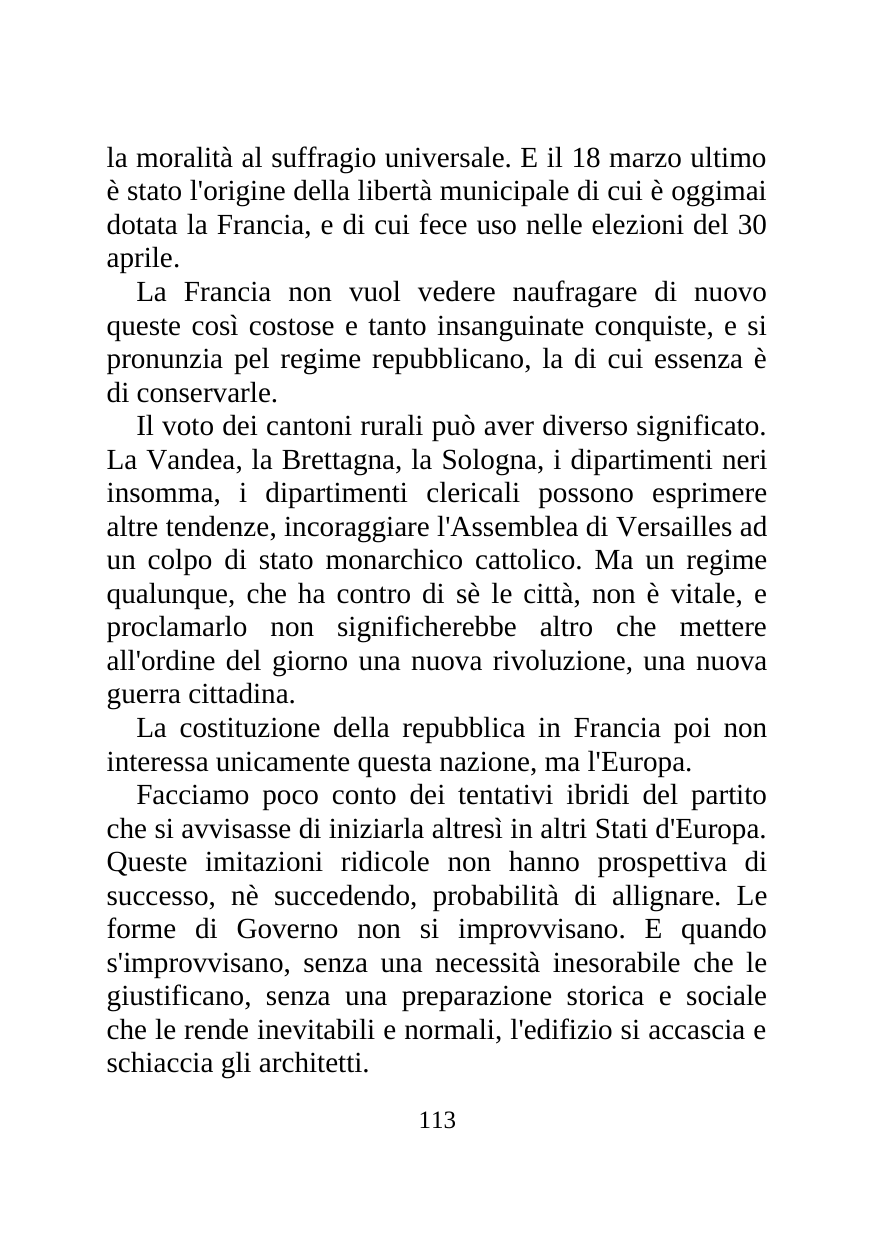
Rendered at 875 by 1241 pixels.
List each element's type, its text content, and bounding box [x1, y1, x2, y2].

text La Francia non vuol vedere naufragare di nuovo queste così costose e tanto insanguinate conquiste, e si pronunzia pel regime repubblicano, la di cui essenza è di conservarle. [106, 274, 768, 408]
text La costituzione della repubblica in Francia poi non interessa unicamente questa nazione, ma l'Europa. [106, 710, 768, 777]
text Facciamo poco conto dei tentativi ibridi del partito che si avvisasse di iniziarla altresì in altri Stati d'Europa. Queste imitazioni ridicole non hanno prospettiva di successo, nè succedendo, probabilità di allignare. Le forme di Governo non si improvvisano. E quando s'improvvisano, senza una necessità inesorabile che le giustificano, senza una preparazione storica e sociale che le rende inevitabili e normali, l'edifizio si accascia e schiaccia gli architetti. [106, 777, 768, 1079]
text la moralità al suffragio universale. E il 18 marzo ultimo è stato l'origine della libertà municipale di cui è oggimai dotata la Francia, e di cui fece uso nelle elezioni del 30 aprile. [106, 140, 768, 274]
text Il voto dei cantoni rurali può aver diverso significato. La Vandea, la Brettagna, la Sologna, i dipartimenti neri insomma, i dipartimenti clericali possono esprimere altre tendenze, incoraggiare l'Assemblea di Versailles ad un colpo di stato monarchico cattolico. Ma un regime qualunque, che ha contro di sè le città, non è vitale, e proclamarlo non significherebbe altro che mettere all'ordine del giorno una nuova rivoluzione, una nuova guerra cittadina. [106, 408, 768, 710]
